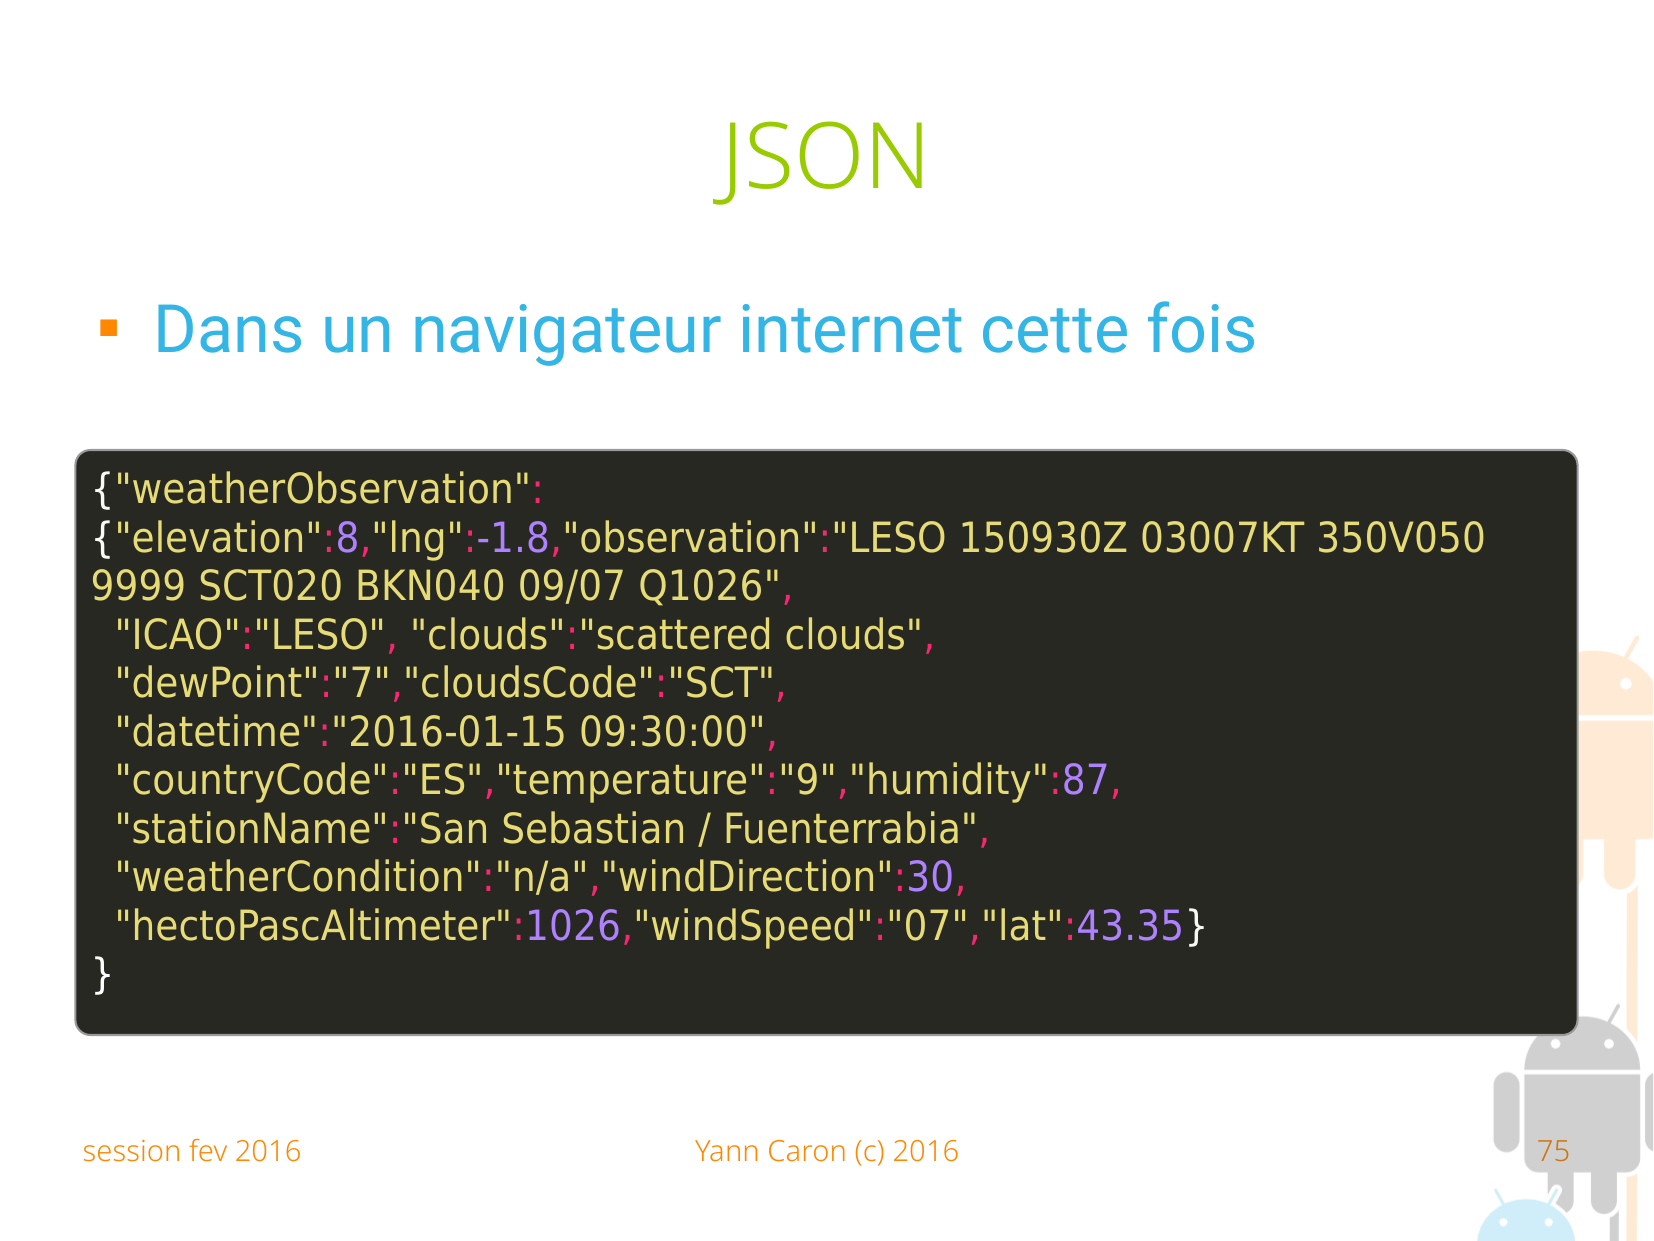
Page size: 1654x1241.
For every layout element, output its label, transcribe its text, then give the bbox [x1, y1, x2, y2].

text_box {"weatherObservation": {"elevation":8,"lng":-1.8,"observation":"LESO 150930Z 03007KT 350V050 9999 SCT020 BKN040 09/07 Q1026", "ICAO":"LESO", "clouds":"scattered clouds", "dewPoint":"7","cloudsCode":"SCT", "datetime":"2016-01-15 09:30:00", "countryCode":"ES","temperature":"9","humidity":87, "stationName":"San Sebastian / Fuenterrabia", "weatherCondition":"n/a","windDirection":30, "hectoPascAltimeter":1026,"windSpeed":"07","lat":43.35} } [75, 450, 1578, 1036]
list Dans un navigateur internet cette fois [82, 290, 1571, 450]
title JSON [82, 49, 1571, 257]
picture [240, 423, 1654, 1241]
